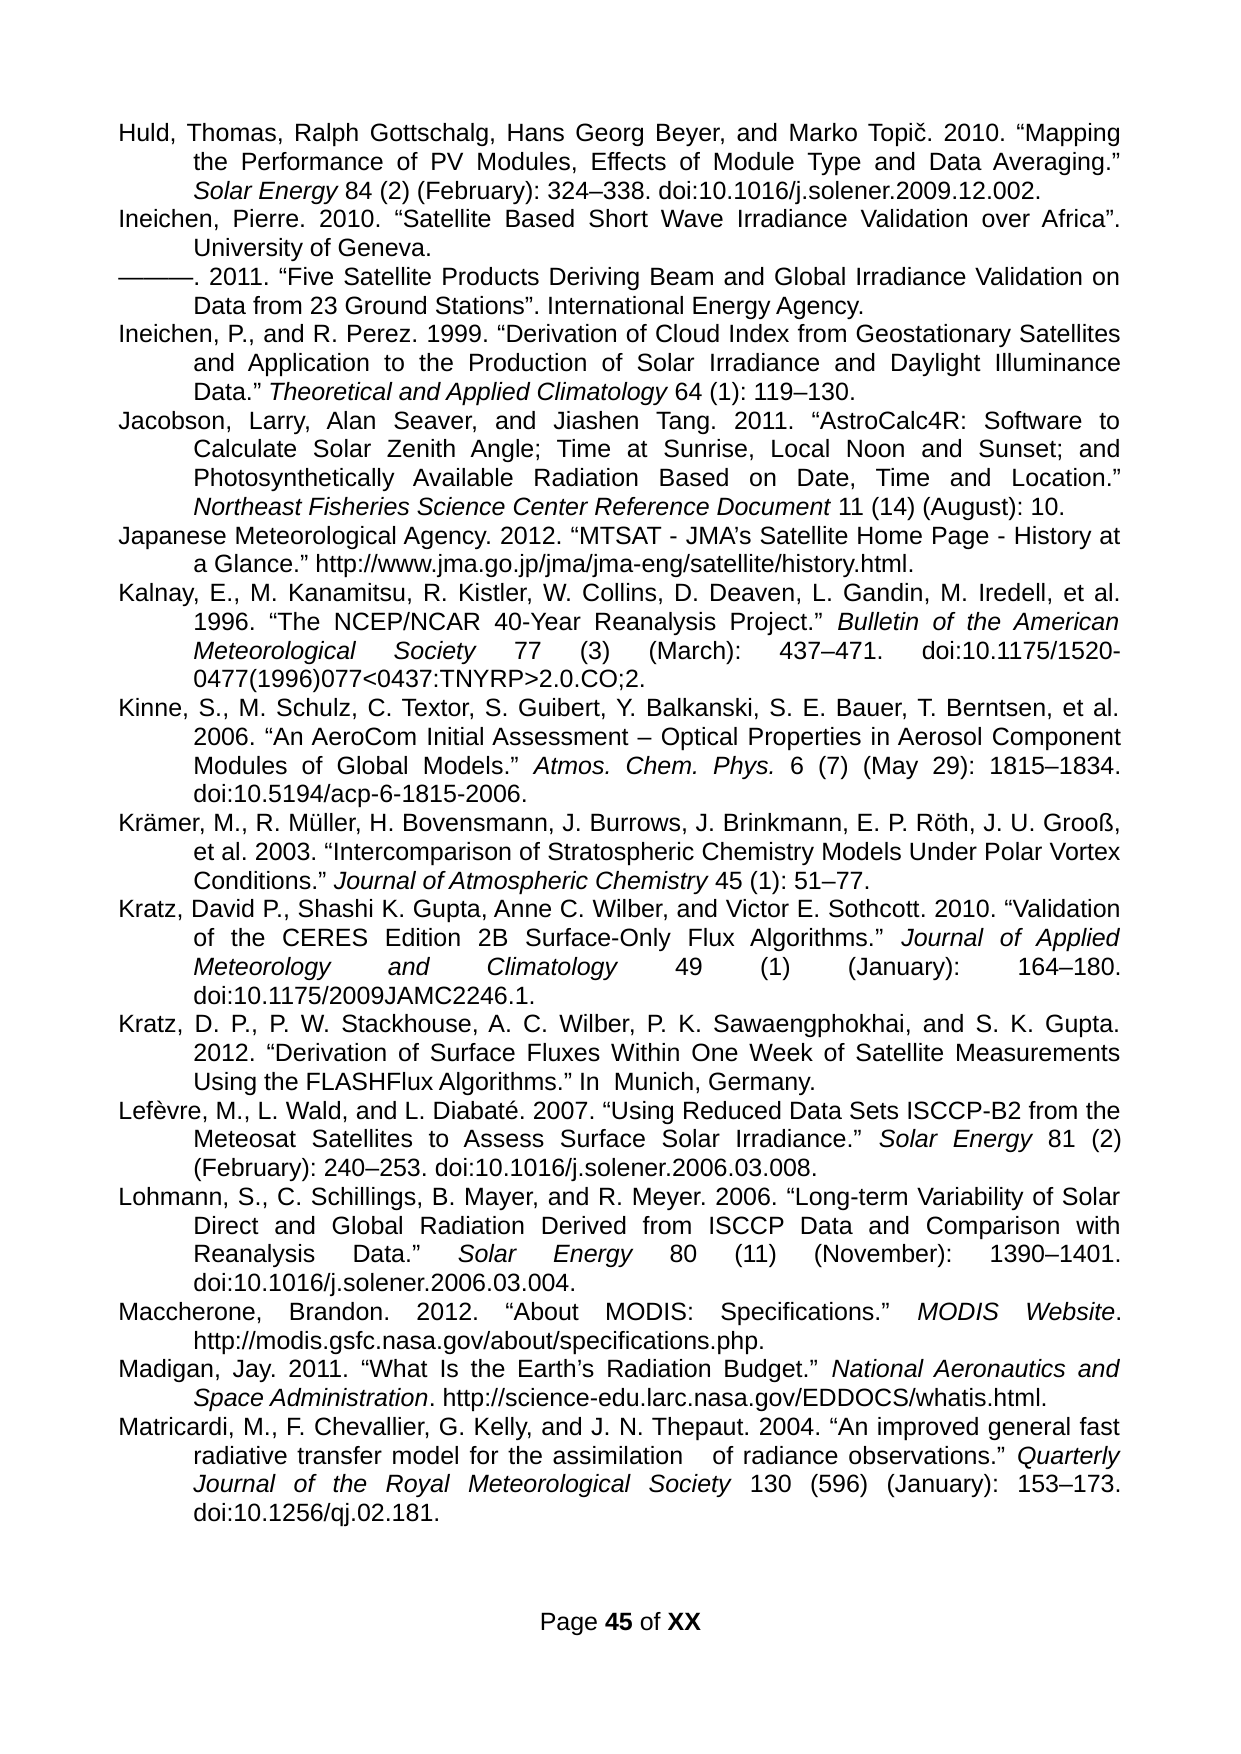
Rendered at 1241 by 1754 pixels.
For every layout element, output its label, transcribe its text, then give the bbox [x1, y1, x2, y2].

text ———. 2011. “Five Satellite Products Deriving Beam and Global Irradiance Validation on Data from 23 Ground Stations”. International Energy Agency. [118, 262, 1122, 319]
text Jacobson, Larry, Alan Seaver, and Jiashen Tang. 2011. “AstroCalc4R: Software to Calculate Solar Zenith Angle; Time at Sunrise, Local Noon and Sunset; and Photosynthetically Available Radiation Based on Date, Time and Location.” Northeast Fisheries Science Center Reference Document 11 (14) (August): 10. [118, 406, 1122, 521]
text Kratz, David P., Shashi K. Gupta, Anne C. Wilber, and Victor E. Sothcott. 2010. “Validation of the CERES Edition 2B Surface-Only Flux Algorithms.” Journal of Applied Meteorology and Climatology 49 (1) (January): 164–180. doi:10.1175/2009JAMC2246.1. [118, 894, 1122, 1009]
text Krämer, M., R. Müller, H. Bovensmann, J. Burrows, J. Brinkmann, E. P. Röth, J. U. Grooß, et al. 2003. “Intercomparison of Stratospheric Chemistry Models Under Polar Vortex Conditions.” Journal of Atmospheric Chemistry 45 (1): 51–77. [118, 808, 1122, 894]
text Ineichen, Pierre. 2010. “Satellite Based Short Wave Irradiance Validation over Africa”. University of Geneva. [118, 204, 1122, 262]
text Huld, Thomas, Ralph Gottschalg, Hans Georg Beyer, and Marko Topič. 2010. “Mapping the Performance of PV Modules, Effects of Module Type and Data Averaging.” Solar Energy 84 (2) (February): 324–338. doi:10.1016/j.solener.2009.12.002. [118, 118, 1122, 204]
text Madigan, Jay. 2011. “What Is the Earth’s Radiation Budget.” National Aeronautics and Space Administration. http://science-edu.larc.nasa.gov/EDDOCS/whatis.html. [118, 1354, 1122, 1412]
text Japanese Meteorological Agency. 2012. “MTSAT - JMA’s Satellite Home Page - History at a Glance.” http://www.jma.go.jp/jma/jma-eng/satellite/history.html. [118, 521, 1122, 578]
text Ineichen, P., and R. Perez. 1999. “Derivation of Cloud Index from Geostationary Satellites and Application to the Production of Solar Irradiance and Daylight Illuminance Data.” Theoretical and Applied Climatology 64 (1): 119–130. [118, 319, 1122, 406]
text Kalnay, E., M. Kanamitsu, R. Kistler, W. Collins, D. Deaven, L. Gandin, M. Iredell, et al. 1996. “The NCEP/NCAR 40-Year Reanalysis Project.” Bulletin of the American Meteorological Society 77 (3) (March): 437–471. doi:10.1175/1520-0477(1996)077<0437:TNYRP>2.0.CO;2. [118, 578, 1122, 693]
text Matricardi, M., F. Chevallier, G. Kelly, and J. N. Thepaut. 2004. “An improved general fast radiative transfer model for the assimilation of radiance observations.” Quarterly Journal of the Royal Meteorological Society 130 (596) (January): 153–173. doi:10.1256/qj.02.181. [118, 1412, 1122, 1527]
text Kinne, S., M. Schulz, C. Textor, S. Guibert, Y. Balkanski, S. E. Bauer, T. Berntsen, et al. 2006. “An AeroCom Initial Assessment – Optical Properties in Aerosol Component Modules of Global Models.” Atmos. Chem. Phys. 6 (7) (May 29): 1815–1834. doi:10.5194/acp-6-1815-2006. [118, 693, 1122, 808]
text Lohmann, S., C. Schillings, B. Mayer, and R. Meyer. 2006. “Long-term Variability of Solar Direct and Global Radiation Derived from ISCCP Data and Comparison with Reanalysis Data.” Solar Energy 80 (11) (November): 1390–1401. doi:10.1016/j.solener.2006.03.004. [118, 1182, 1122, 1297]
text Kratz, D. P., P. W. Stackhouse, A. C. Wilber, P. K. Sawaengphokhai, and S. K. Gupta. 2012. “Derivation of Surface Fluxes Within One Week of Satellite Measurements Using the FLASHFlux Algorithms.” In Munich, Germany. [118, 1009, 1122, 1096]
text Maccherone, Brandon. 2012. “About MODIS: Specifications.” MODIS Website. http://modis.gsfc.nasa.gov/about/specifications.php. [118, 1297, 1122, 1354]
text Lefèvre, M., L. Wald, and L. Diabaté. 2007. “Using Reduced Data Sets ISCCP-B2 from the Meteosat Satellites to Assess Surface Solar Irradiance.” Solar Energy 81 (2) (February): 240–253. doi:10.1016/j.solener.2006.03.008. [118, 1096, 1122, 1182]
